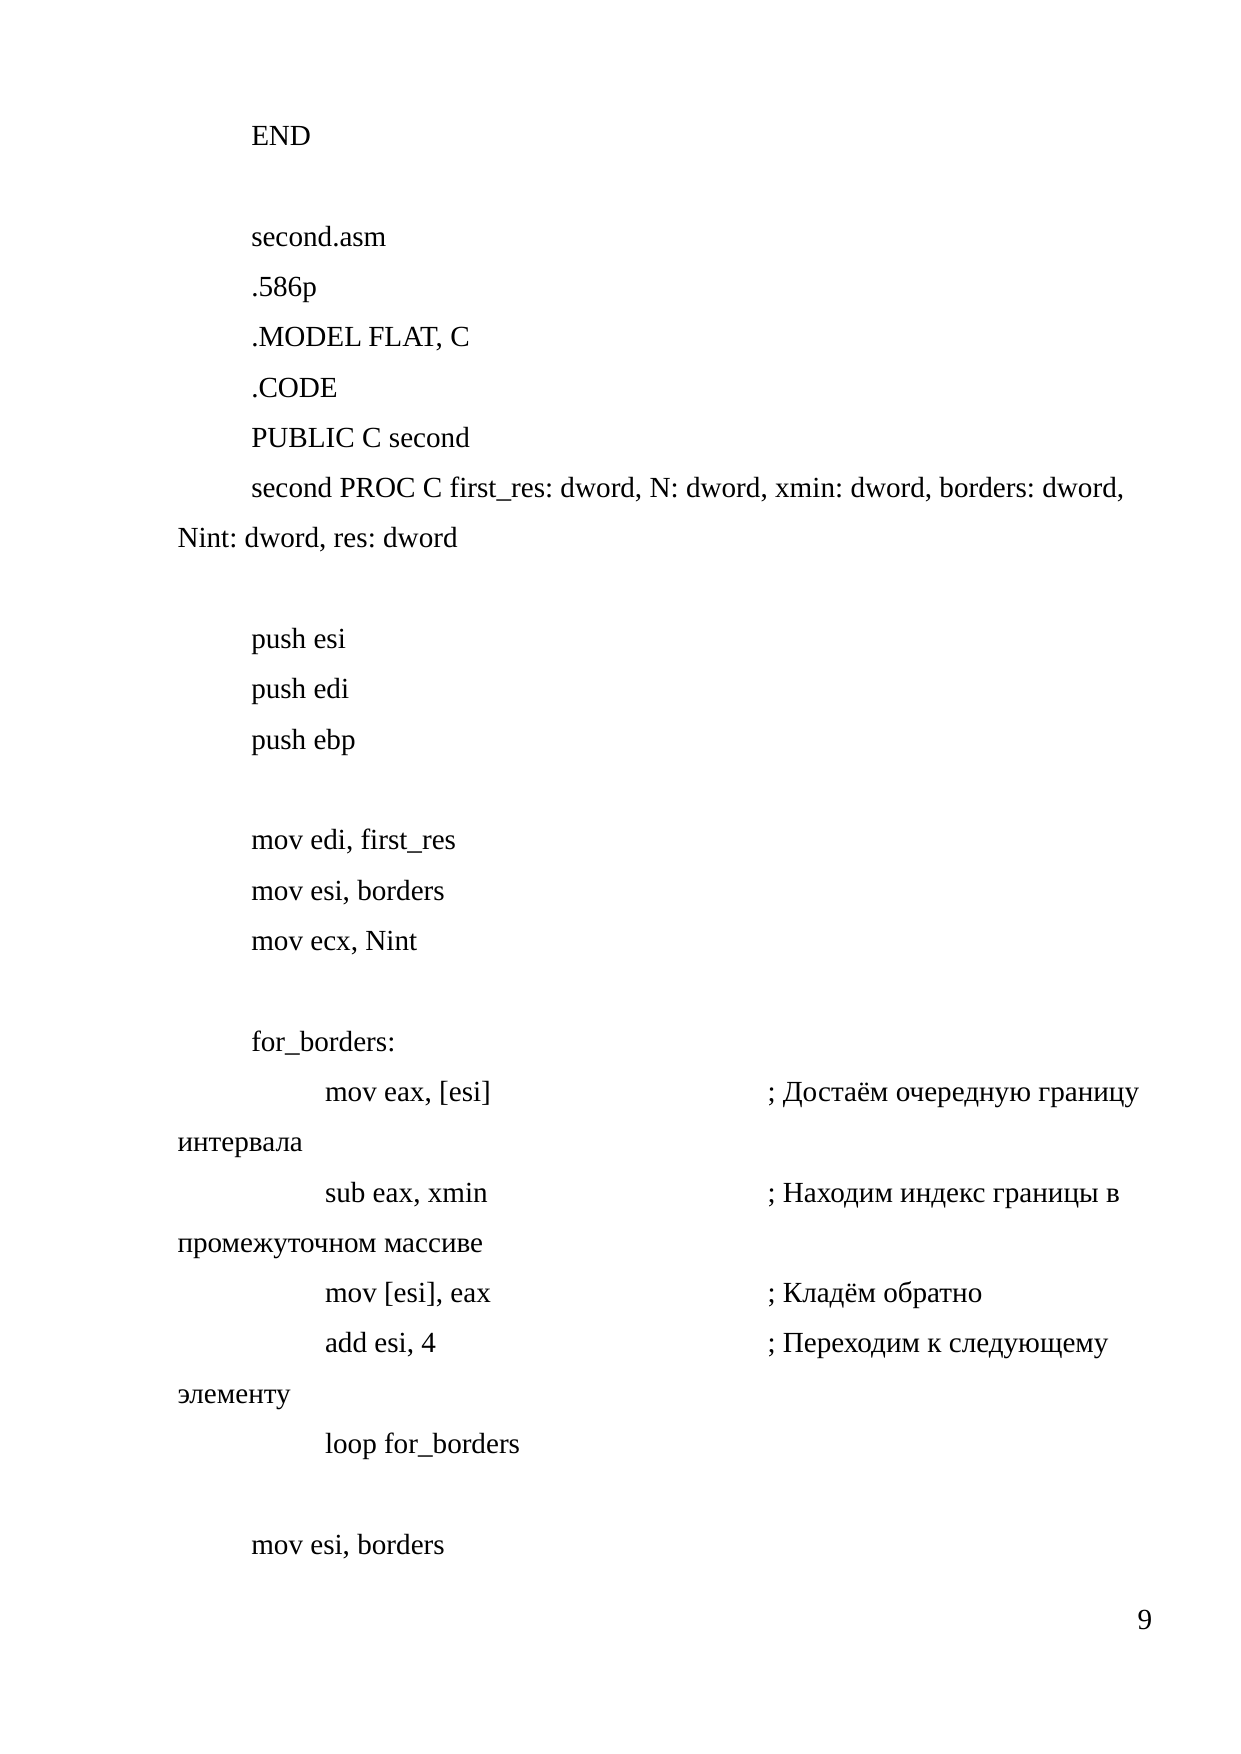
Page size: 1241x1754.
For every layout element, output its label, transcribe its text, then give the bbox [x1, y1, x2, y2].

text mov esi, borders [177, 1527, 1152, 1560]
text END [177, 118, 1152, 152]
text second PROC C first_res: dword, N: dword, xmin: dword, borders: dword, Nint: dword, res: dword [177, 470, 1152, 554]
text mov edi, first_res [177, 822, 1152, 856]
text .MODEL FLAT, C [177, 319, 1152, 353]
text .CODE [177, 370, 1152, 403]
text loop for_borders [177, 1426, 1152, 1460]
text add esi, 4 ; Переходим к следующему элементу [177, 1326, 1152, 1409]
text mov esi, borders [177, 873, 1152, 906]
text mov ecx, Nint [177, 923, 1152, 957]
text mov eax, [esi] ; Достаём очередную границу интервала [177, 1074, 1152, 1158]
text for_borders: [177, 1024, 1152, 1057]
text second.asm [177, 219, 1152, 252]
text push edi [177, 672, 1152, 705]
text PUBLIC C second [177, 420, 1152, 453]
text push esi [177, 621, 1152, 655]
text sub eax, xmin ; Находим индекс границы в промежуточном массиве [177, 1175, 1152, 1258]
text .586p [177, 269, 1152, 303]
text push ebp [177, 722, 1152, 755]
text mov [esi], eax ; Кладём обратно [177, 1275, 1152, 1309]
